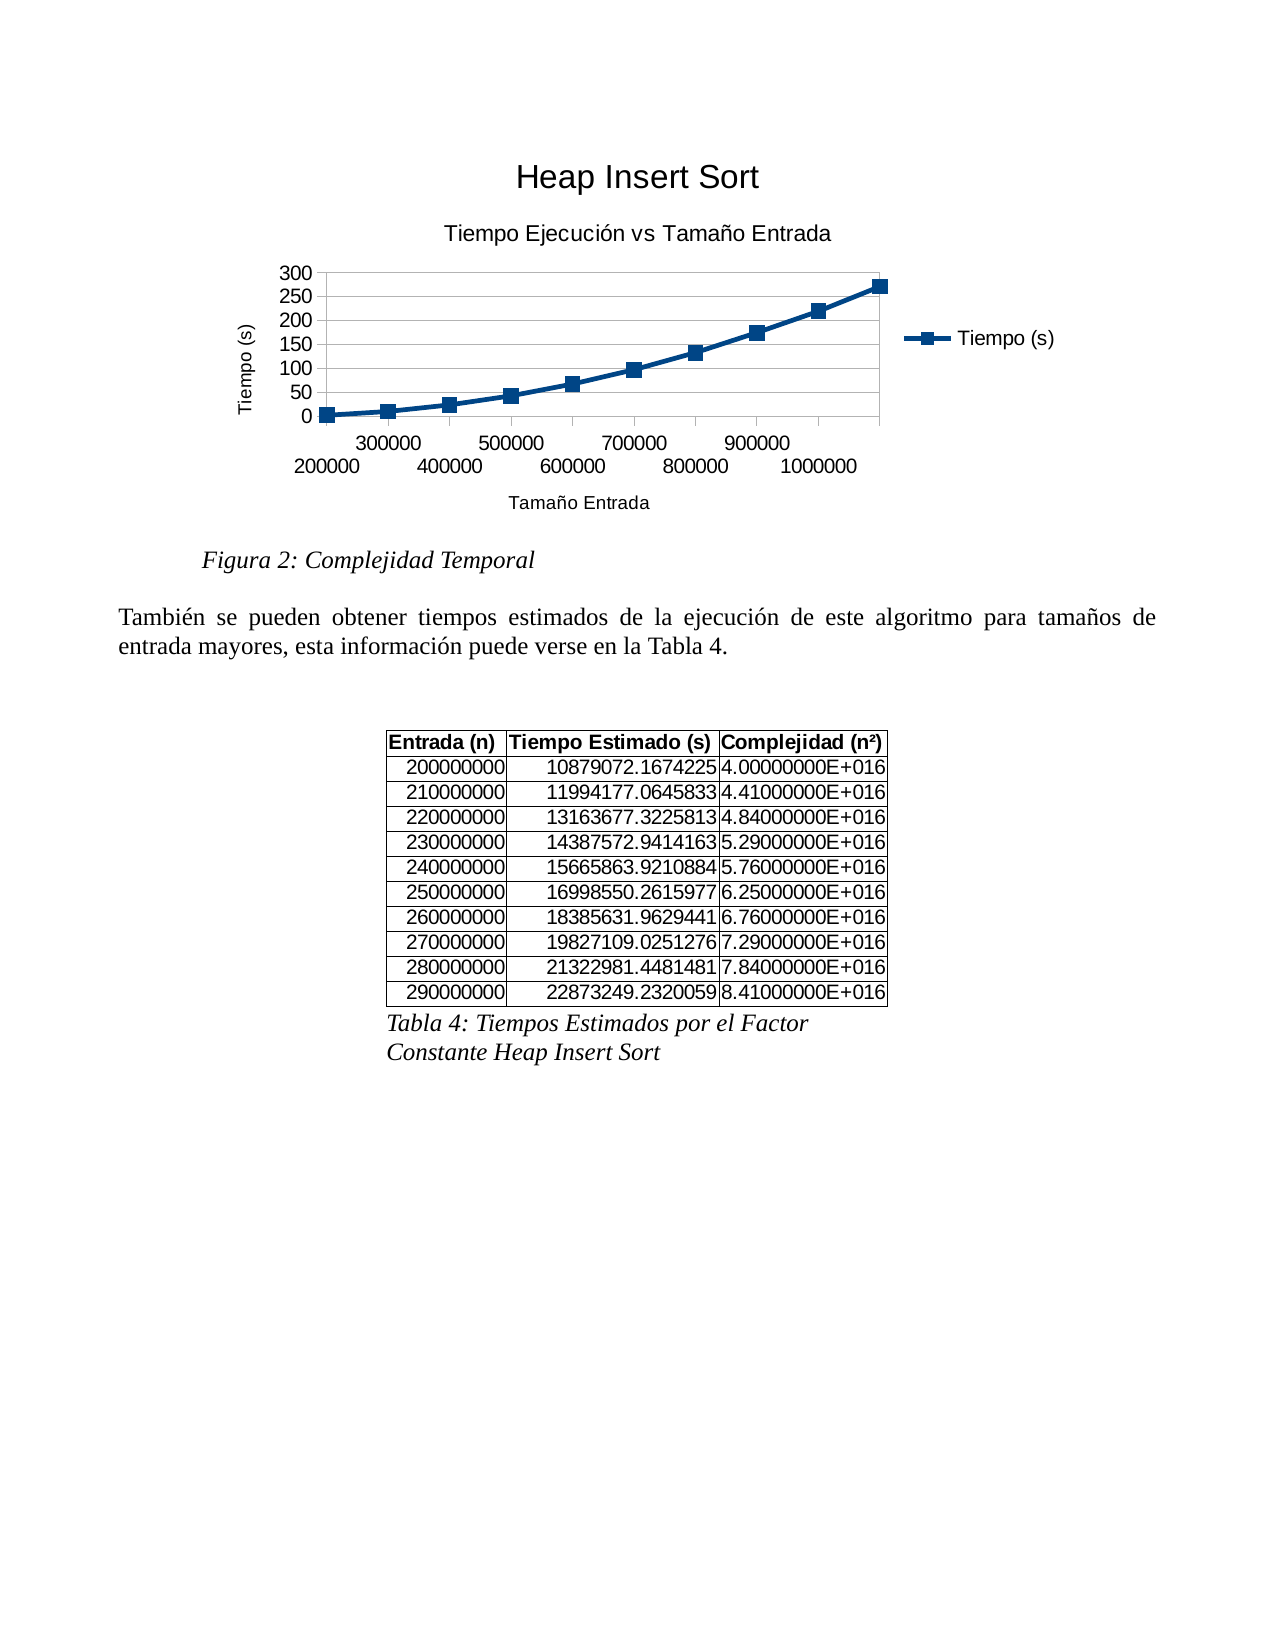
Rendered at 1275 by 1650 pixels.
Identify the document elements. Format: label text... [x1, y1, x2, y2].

text Tabla 4: Tiempos Estimados por el Factor Constante Heap Insert Sort [386, 730, 889, 1066]
text También se pueden obtener tiempos estimados de la ejecución de este algoritmo para tamaños de entrada mayores, esta información puede verse en la Tabla 4. [118, 602, 1157, 660]
text Figura 2: Complejidad Temporal [202, 545, 1073, 573]
